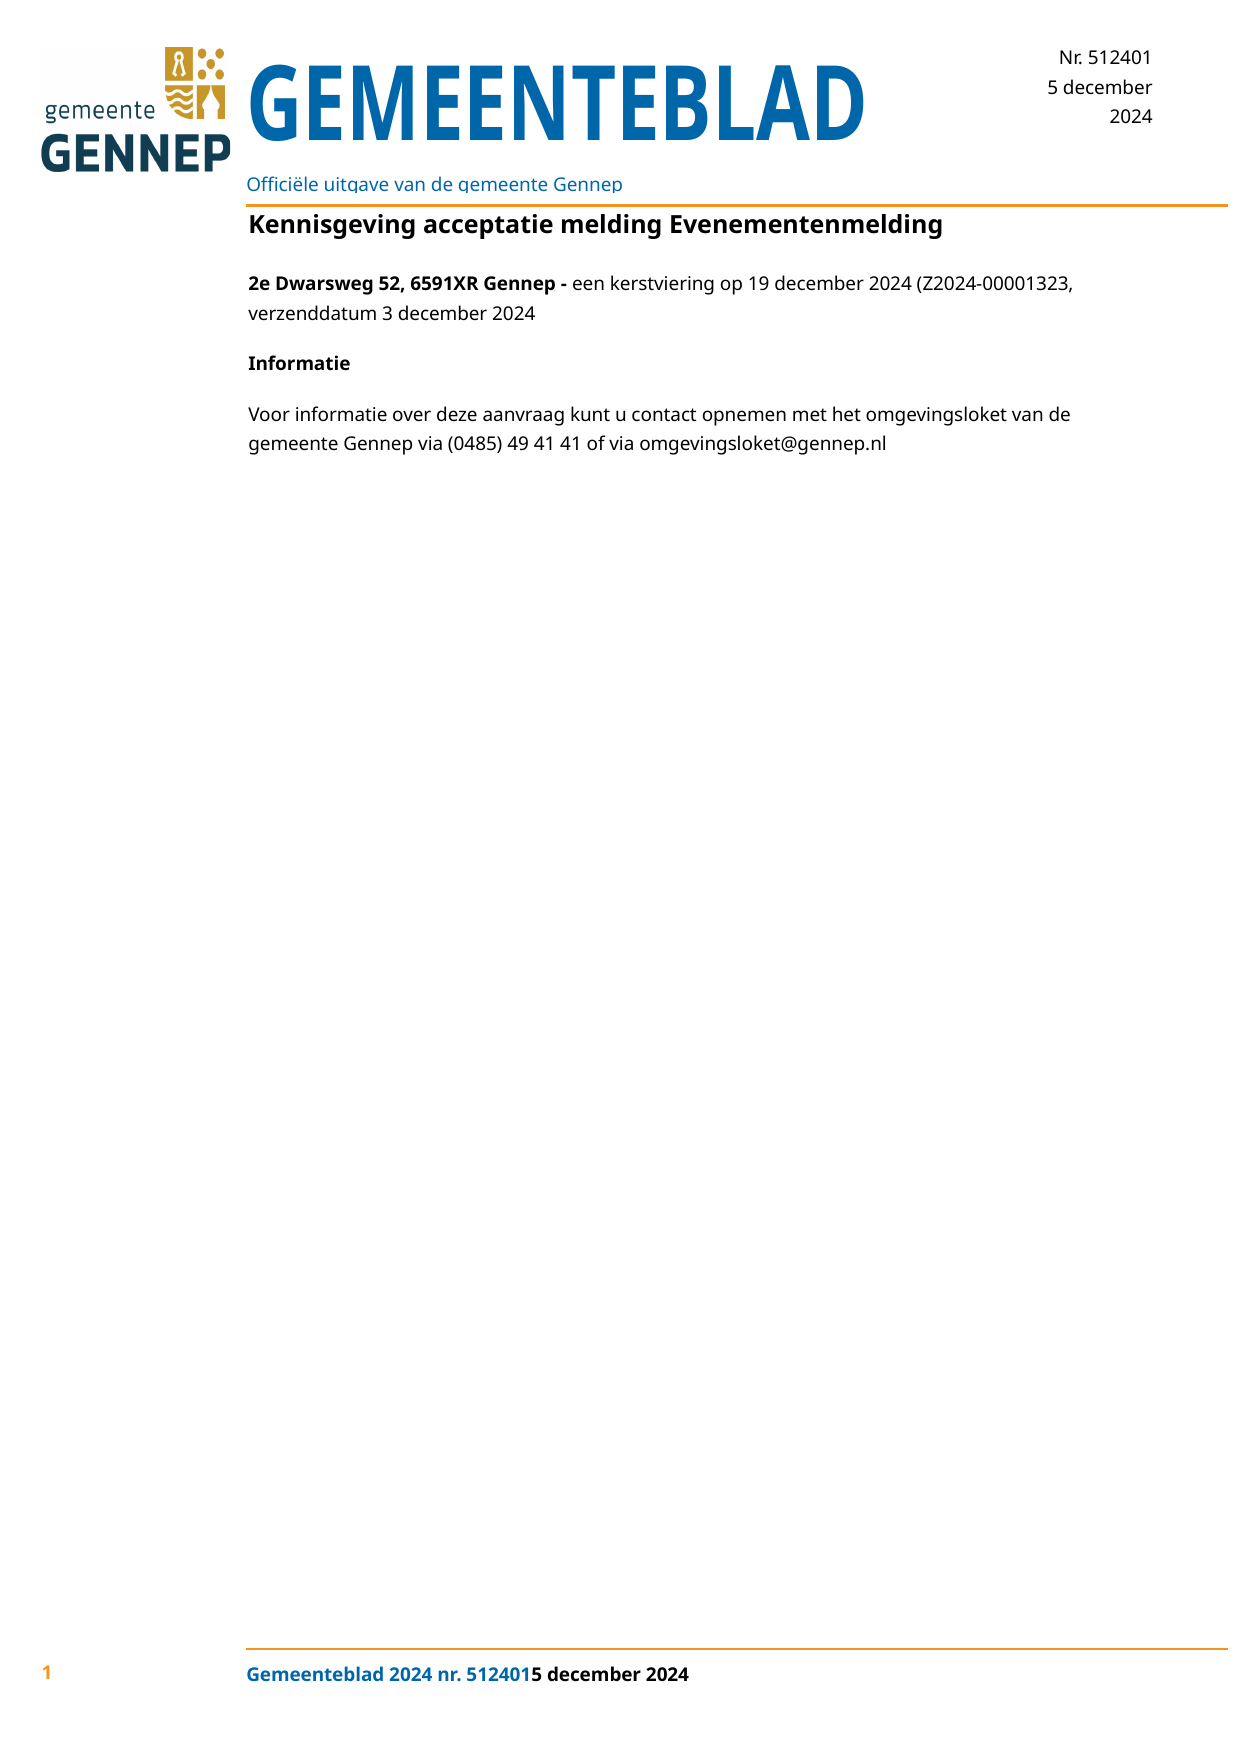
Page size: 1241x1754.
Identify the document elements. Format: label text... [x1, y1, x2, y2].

text Kennisgeving acceptatie melding Evenementenmelding [248, 207, 1152, 241]
text 2e Dwarsweg 52, 6591XR Gennep - een kerstviering op 19 december 2024 (Z2024-00001323, verzenddatum 3 december 2024 [248, 270, 1152, 326]
text Voor informatie over deze aanvraag kunt u contact opnemen met het omgevingsloket van de gemeente Gennep via (0485) 49 41 41 of via omgevingsloket@gennep.nl [248, 401, 1152, 456]
text Informatie [248, 350, 1152, 376]
picture [41, 47, 231, 172]
